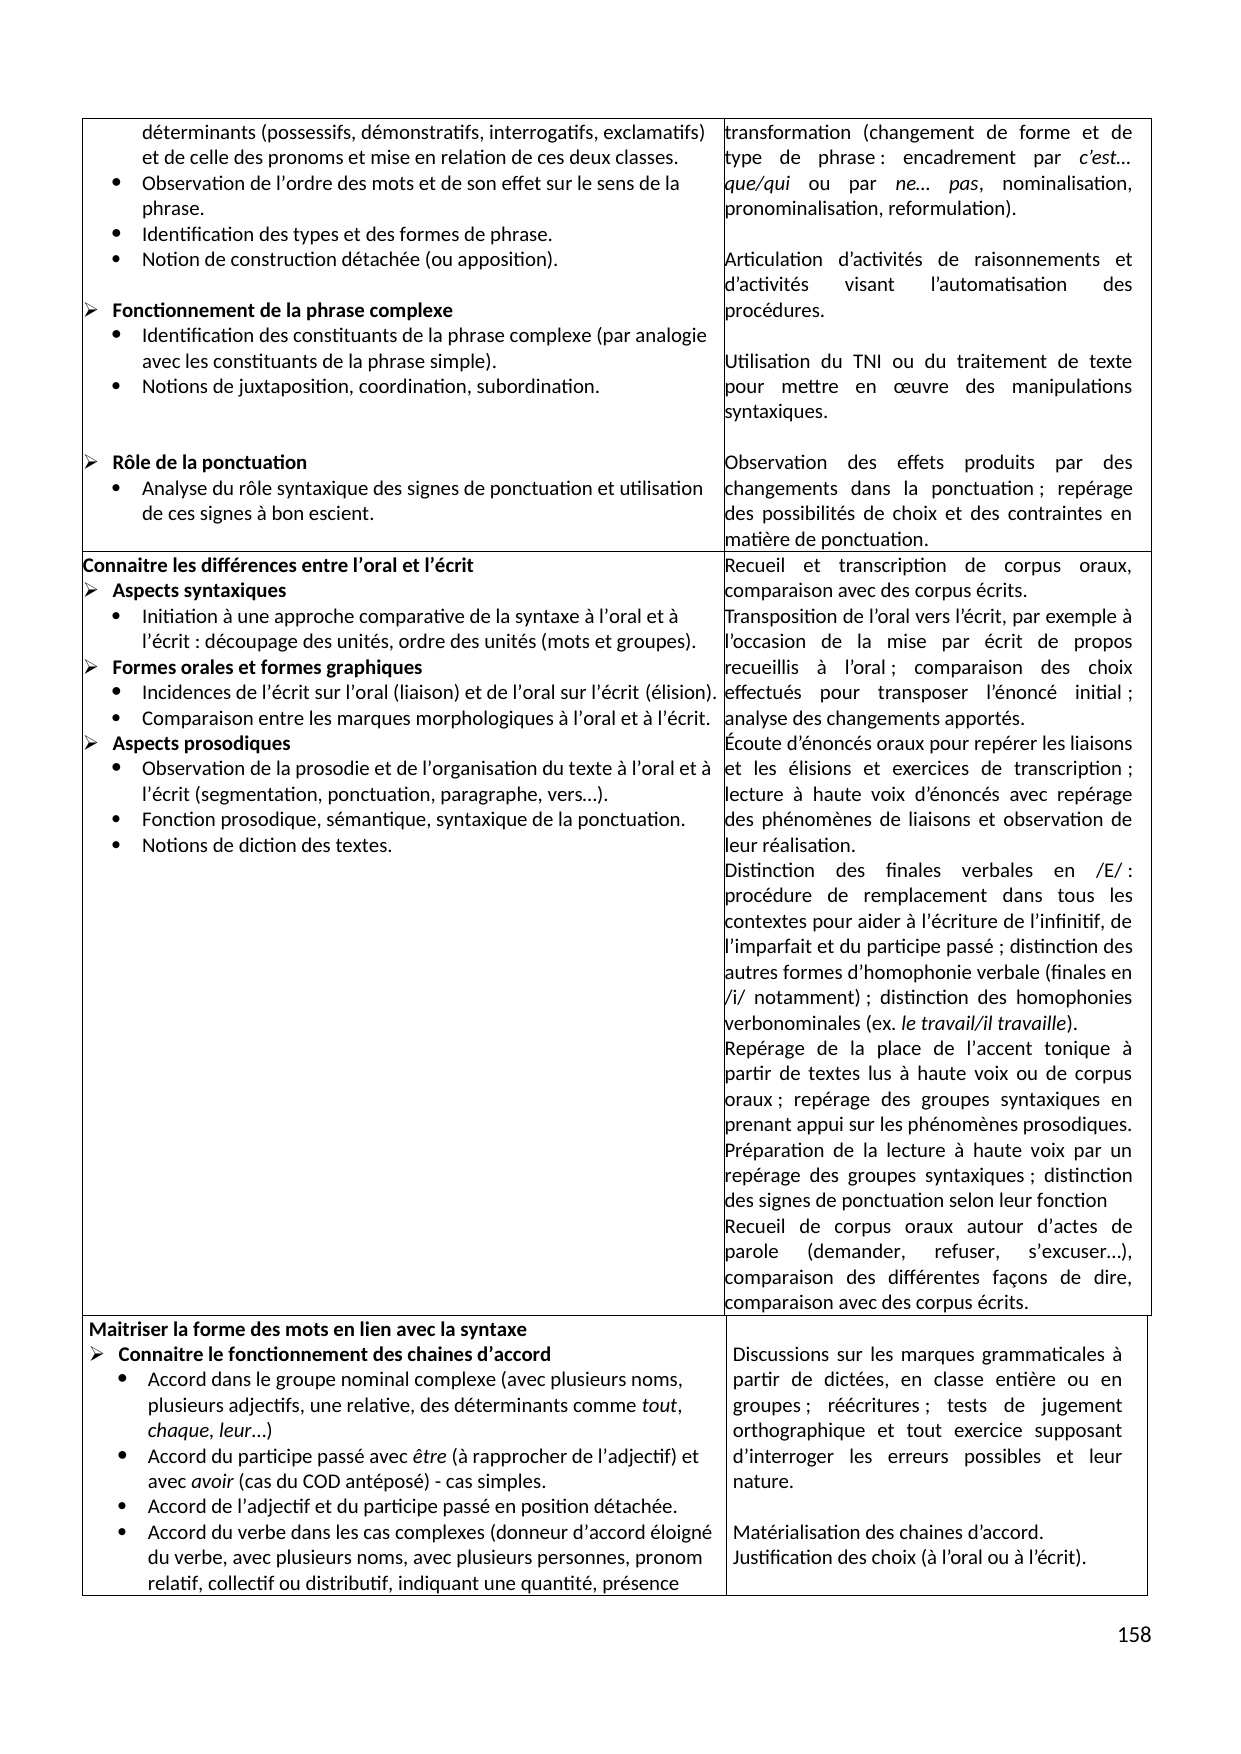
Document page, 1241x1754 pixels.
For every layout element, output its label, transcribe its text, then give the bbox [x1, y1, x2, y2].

table_cell transformation (changement de forme et de type de phrase : encadrement par c’est… que/qui ou par ne… pas, nominalisation, pronominalisation, reformulation). Articulation d’activités de raisonnements et d’activités visant l’automatisation des procédures. Utilisation du TNI ou du traitement de texte pour mettre en œuvre des manipulations syntaxiques. Observation des effets produits par des changements dans la ponctuation ; repérage des possibilités de choix et des contraintes en matière de ponctuation. [725, 119, 1151, 551]
table_cell [1148, 1316, 1152, 1595]
table_cell Maitriser la forme des mots en lien avec la syntaxe Connaitre le fonctionnement des chaines d’accord Accord dans le groupe nominal complexe (avec plusieurs noms, plusieurs adjectifs, une relative, des déterminants comme tout, chaque, leur…) Accord du participe passé avec être (à rapprocher de l’adjectif) et avec avoir (cas du COD antéposé) - cas simples. Accord de l’adjectif et du participe passé en position détachée. Accord du verbe dans les cas complexes (donneur d’accord éloigné du verbe, avec plusieurs noms, avec plusieurs personnes, pronom relatif, collectif ou distributif, indiquant une quantité, présence [83, 1316, 726, 1595]
table_cell Discussions sur les marques grammaticales à partir de dictées, en classe entière ou en groupes ; réécritures ; tests de jugement orthographique et tout exercice supposant d’interroger les erreurs possibles et leur nature. Matérialisation des chaines d’accord. Justification des choix (à l’oral ou à l’écrit). [727, 1316, 1147, 1595]
table_cell Connaitre les différences entre l’oral et l’écrit Aspects syntaxiques Initiation à une approche comparative de la syntaxe à l’oral et à l’écrit : découpage des unités, ordre des unités (mots et groupes). Formes orales et formes graphiques Incidences de l’écrit sur l’oral (liaison) et de l’oral sur l’écrit (élision). Comparaison entre les marques morphologiques à l’oral et à l’écrit. Aspects prosodiques Observation de la prosodie et de l’organisation du texte à l’oral et à l’écrit (segmentation, ponctuation, paragraphe, vers…). Fonction prosodique, sémantique, syntaxique de la ponctuation. Notions de diction des textes. [83, 552, 724, 1315]
table_cell déterminants (possessifs, démonstratifs, interrogatifs, exclamatifs) et de celle des pronoms et mise en relation de ces deux classes. Observation de l’ordre des mots et de son effet sur le sens de la phrase. Identification des types et des formes de phrase. Notion de construction détachée (ou apposition). Fonctionnement de la phrase complexe Identification des constituants de la phrase complexe (par analogie avec les constituants de la phrase simple). Notions de juxtaposition, coordination, subordination. Rôle de la ponctuation Analyse du rôle syntaxique des signes de ponctuation et utilisation de ces signes à bon escient. [83, 119, 724, 551]
table_cell Recueil et transcription de corpus oraux, comparaison avec des corpus écrits. Transposition de l’oral vers l’écrit, par exemple à l’occasion de la mise par écrit de propos recueillis à l’oral ; comparaison des choix effectués pour transposer l’énoncé initial ; analyse des changements apportés. Écoute d’énoncés oraux pour repérer les liaisons et les élisions et exercices de transcription ; lecture à haute voix d’énoncés avec repérage des phénomènes de liaisons et observation de leur réalisation. Distinction des finales verbales en /E/ : procédure de remplacement dans tous les contextes pour aider à l’écriture de l’infinitif, de l’imparfait et du participe passé ; distinction des autres formes d’homophonie verbale (finales en /i/ notamment) ; distinction des homophonies verbonominales (ex. le travail/il travaille). Repérage de la place de l’accent tonique à partir de textes lus à haute voix ou de corpus oraux ; repérage des groupes syntaxiques en prenant appui sur les phénomènes prosodiques. Préparation de la lecture à haute voix par un repérage des groupes syntaxiques ; distinction des signes de ponctuation selon leur fonction Recueil de corpus oraux autour d’actes de parole (demander, refuser, s’excuser…), comparaison des différentes façons de dire, comparaison avec des corpus écrits. [725, 552, 1151, 1315]
